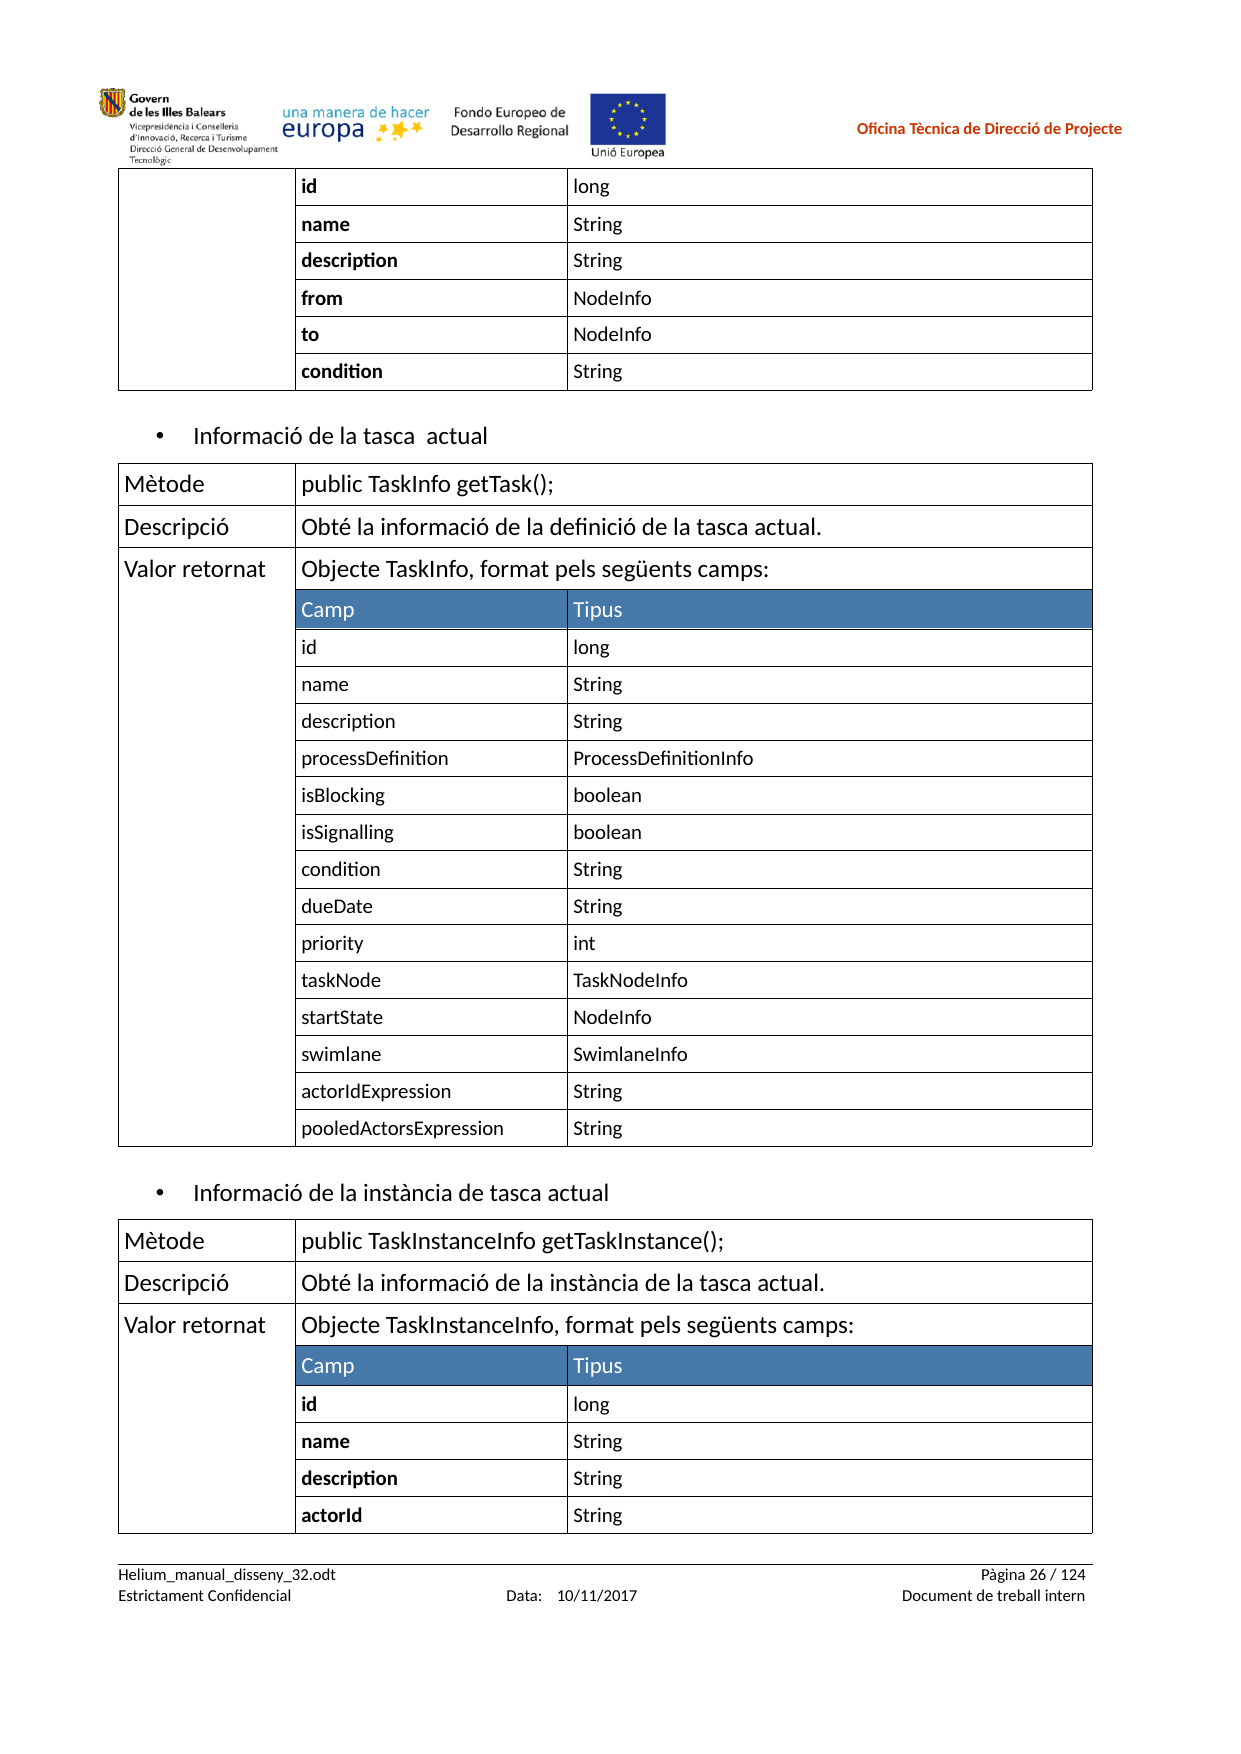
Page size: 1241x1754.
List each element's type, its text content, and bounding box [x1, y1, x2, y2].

table_header Mètode [119, 464, 295, 505]
table_cell dueDate [296, 889, 567, 924]
table_cell priority [296, 925, 567, 961]
table_cell name [296, 667, 567, 702]
table_cell Descripció [119, 1262, 295, 1303]
table_cell String [568, 851, 1092, 887]
table_cell isBlocking [296, 777, 567, 813]
table_cell name [296, 206, 567, 242]
table_cell long [568, 1386, 1092, 1422]
table_cell NodeInfo [568, 317, 1092, 353]
table_cell String [568, 354, 1092, 390]
table_cell SwimlaneInfo [568, 1036, 1092, 1072]
table_cell Obté la informació de la definició de la tasca actual. [296, 506, 1092, 547]
list Informació de la tasca actual [156, 420, 1122, 451]
table_cell long [568, 169, 1092, 205]
table_cell id [296, 169, 567, 205]
table_cell NodeInfo [568, 999, 1092, 1035]
table_cell Valor retornat [119, 1304, 295, 1533]
table_cell Valor retornat [119, 548, 295, 1146]
table_cell String [568, 1497, 1092, 1533]
table_cell NodeInfo [568, 280, 1092, 316]
table_cell actorId [296, 1497, 567, 1533]
table_cell Objecte TaskInstanceInfo, format pels següents camps: [296, 1304, 1092, 1345]
table_cell Tipus [568, 1346, 1092, 1385]
table_header Mètode [119, 1220, 295, 1261]
table_cell long [568, 630, 1092, 666]
table_cell Camp [296, 1346, 567, 1385]
table_header public TaskInstanceInfo getTaskInstance(); [296, 1220, 1092, 1261]
table_cell String [568, 1460, 1092, 1496]
table_header public TaskInfo getTask(); [296, 464, 1092, 505]
table_cell Tipus [568, 590, 1092, 628]
table_cell condition [296, 354, 567, 390]
table_cell taskNode [296, 962, 567, 998]
table_cell [119, 169, 295, 390]
table_cell String [568, 1110, 1092, 1146]
list Informació de la instància de tasca actual [156, 1177, 1122, 1207]
table_cell processDefinition [296, 741, 567, 776]
table_cell isSignalling [296, 815, 567, 850]
table_cell to [296, 317, 567, 353]
table_cell condition [296, 851, 567, 887]
table_cell Camp [296, 590, 567, 628]
table_cell Descripció [119, 506, 295, 547]
table_cell Objecte TaskInfo, format pels següents camps: [296, 548, 1092, 589]
table_cell String [568, 243, 1092, 279]
table_cell boolean [568, 815, 1092, 850]
table_cell String [568, 889, 1092, 924]
table_cell String [568, 1423, 1092, 1459]
table_cell from [296, 280, 567, 316]
table_cell int [568, 925, 1092, 961]
table_cell boolean [568, 777, 1092, 813]
table_cell pooledActorsExpression [296, 1110, 567, 1146]
table_cell String [568, 1073, 1092, 1109]
table_cell String [568, 667, 1092, 702]
table_cell name [296, 1423, 567, 1459]
table_cell Obté la informació de la instància de la tasca actual. [296, 1262, 1092, 1303]
table_cell String [568, 704, 1092, 739]
table_cell startState [296, 999, 567, 1035]
table_cell ProcessDefinitionInfo [568, 741, 1092, 776]
table_cell String [568, 206, 1092, 242]
table_cell id [296, 1386, 567, 1422]
table_cell description [296, 704, 567, 739]
table_cell description [296, 1460, 567, 1496]
table_cell actorIdExpression [296, 1073, 567, 1109]
table_cell swimlane [296, 1036, 567, 1072]
picture [99, 87, 668, 166]
table_cell id [296, 630, 567, 666]
table_cell description [296, 243, 567, 279]
table_cell TaskNodeInfo [568, 962, 1092, 998]
